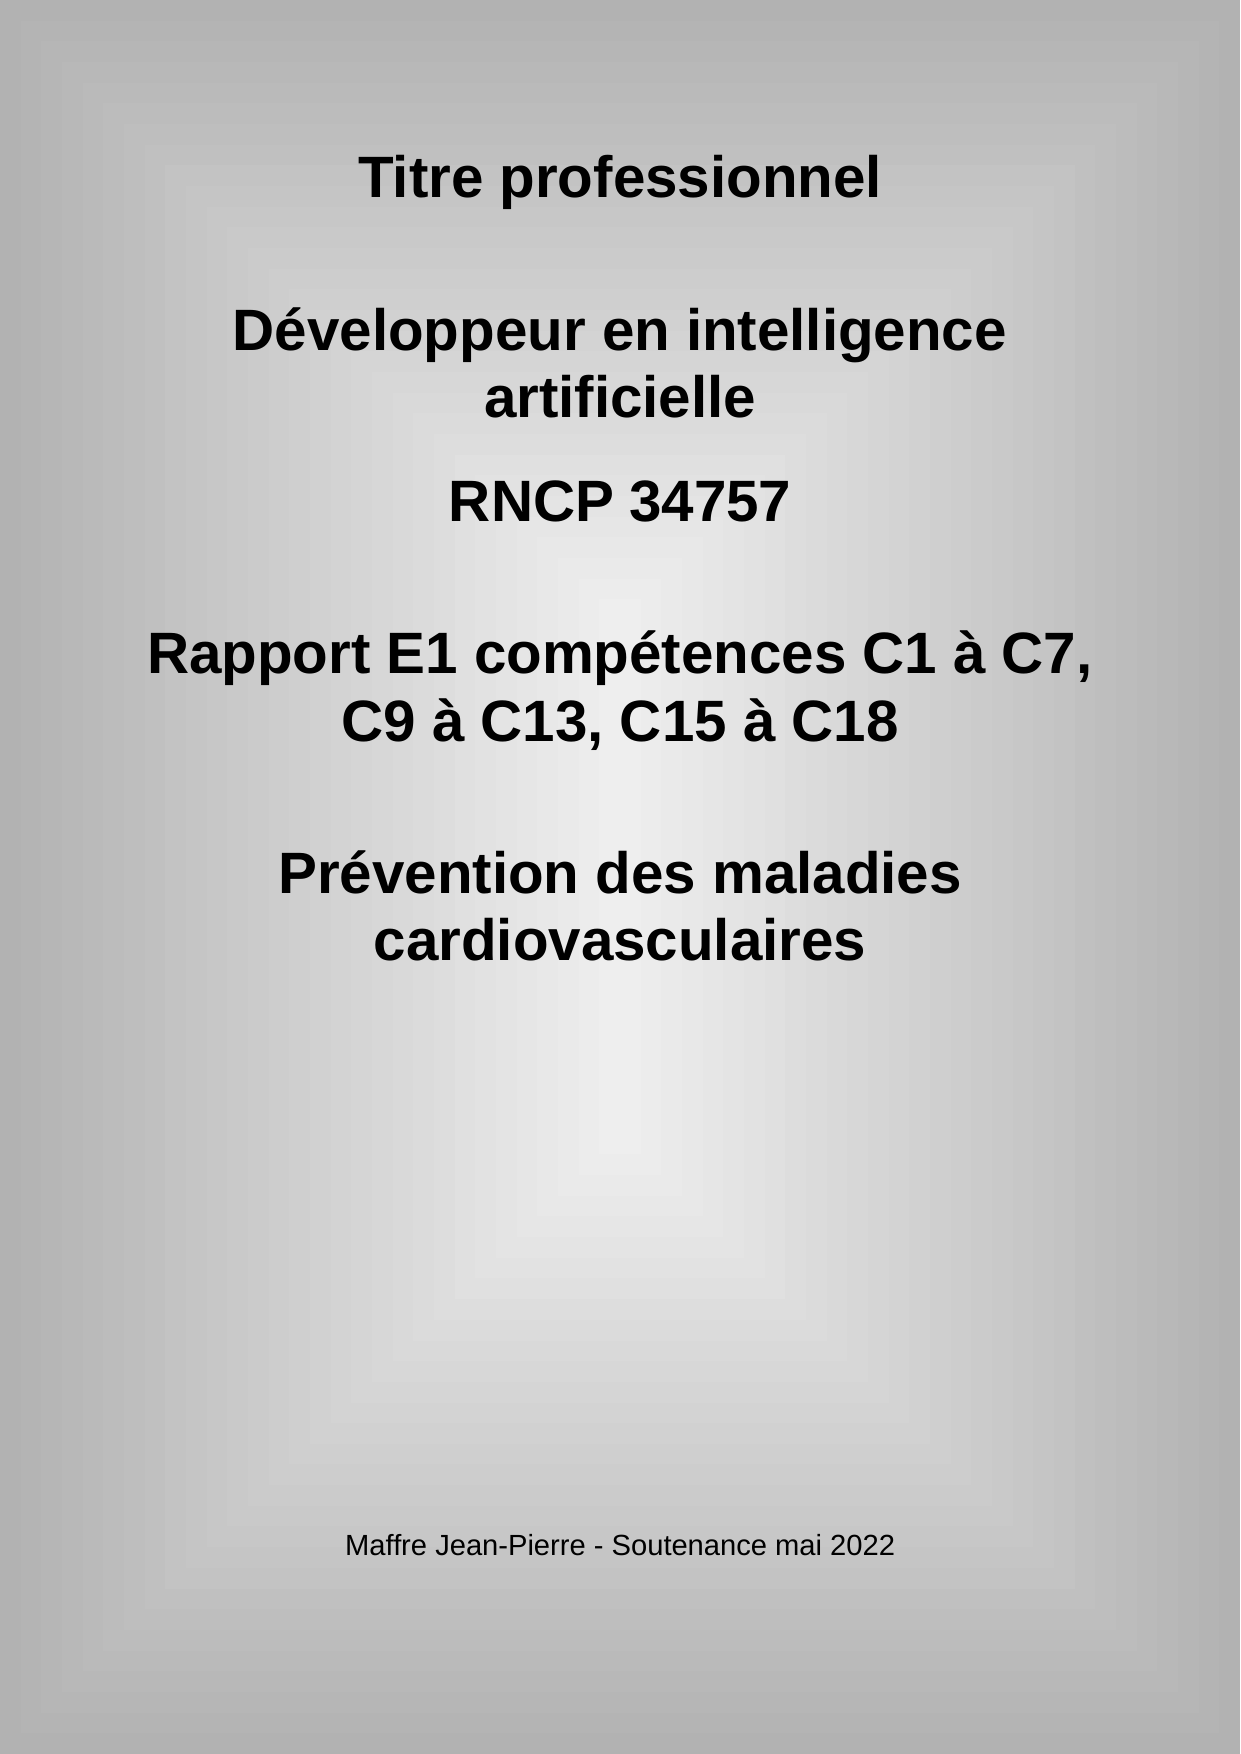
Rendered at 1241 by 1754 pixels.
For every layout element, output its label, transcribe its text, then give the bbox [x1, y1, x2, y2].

title RNCP 34757 [118, 467, 1122, 534]
title Prévention des maladies cardiovasculaires [118, 838, 1122, 973]
title Rapport E1 compétences C1 à C7, C9 à C13, C15 à C18 [118, 619, 1122, 753]
subtitle Maffre Jean-Pierre - Soutenance mai 2022 [118, 1528, 1122, 1561]
title Développeur en intelligence artificielle [118, 295, 1122, 429]
title Titre professionnel [118, 143, 1122, 210]
